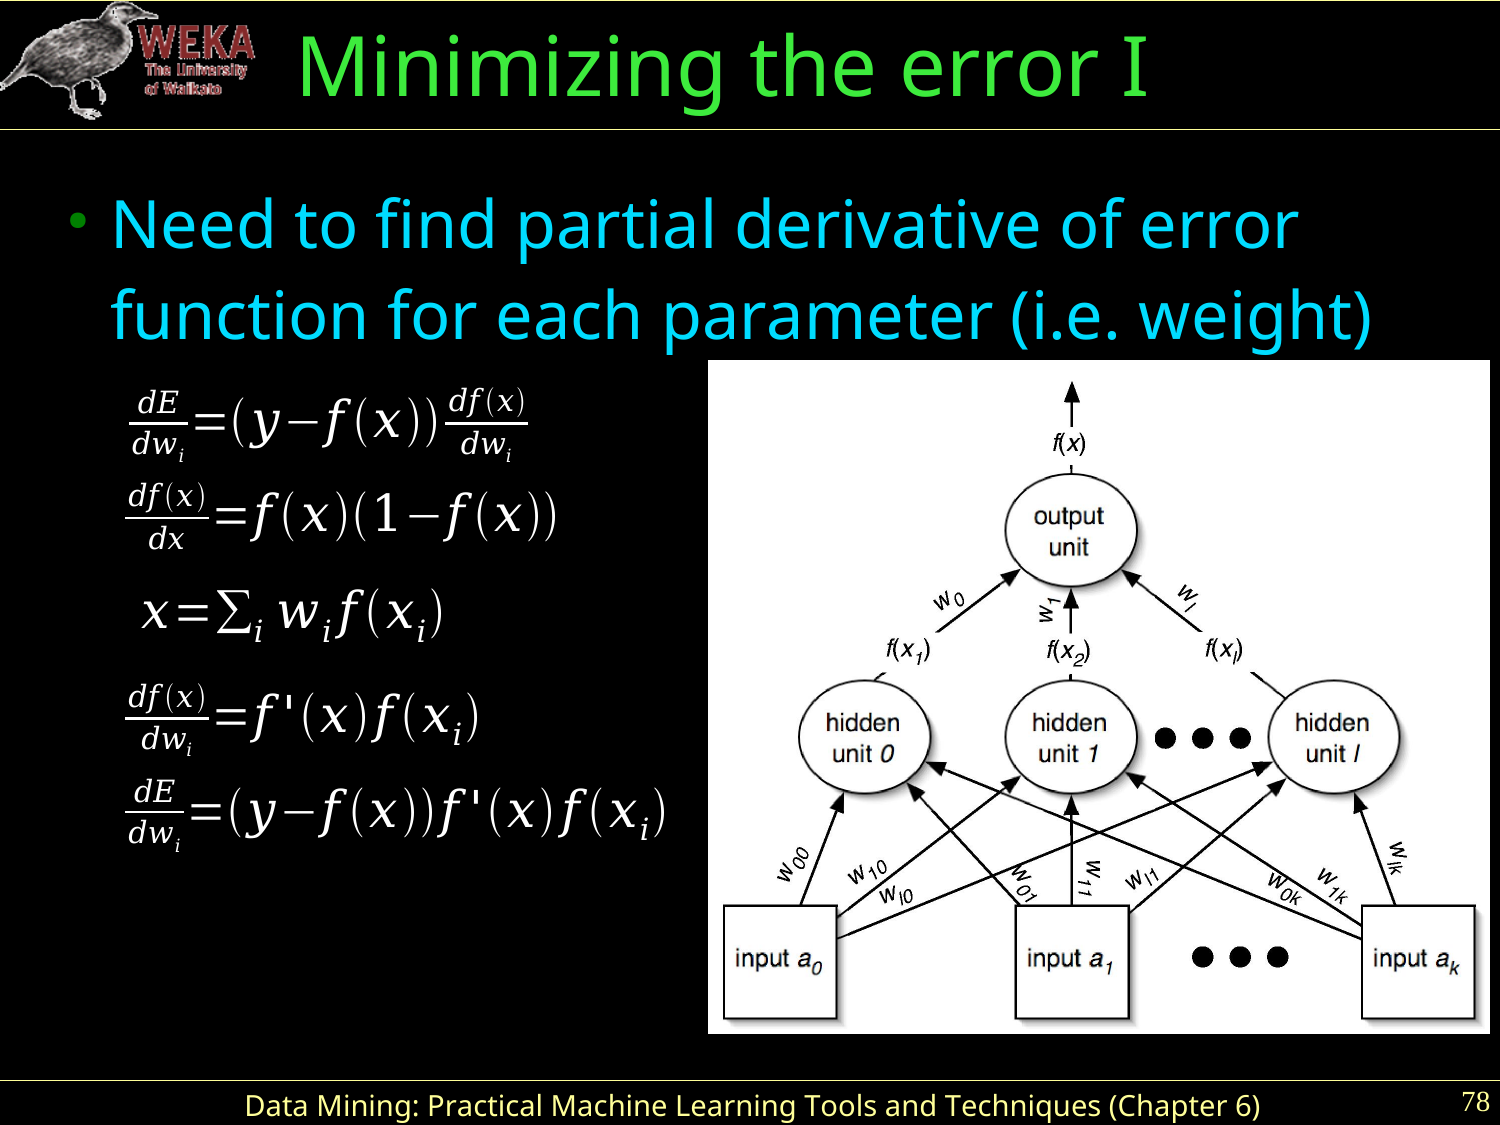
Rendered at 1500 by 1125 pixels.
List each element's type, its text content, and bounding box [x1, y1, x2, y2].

chart [118, 679, 488, 762]
chart [121, 383, 536, 467]
picture [0, 1, 266, 129]
title Minimizing the error I [295, 0, 1486, 159]
chart [118, 478, 566, 557]
picture [708, 360, 1490, 1034]
list Need to find partial derivative of error function for each parameter (i.e. weight) [67, 177, 1418, 1093]
chart [118, 774, 674, 856]
chart [134, 581, 452, 650]
